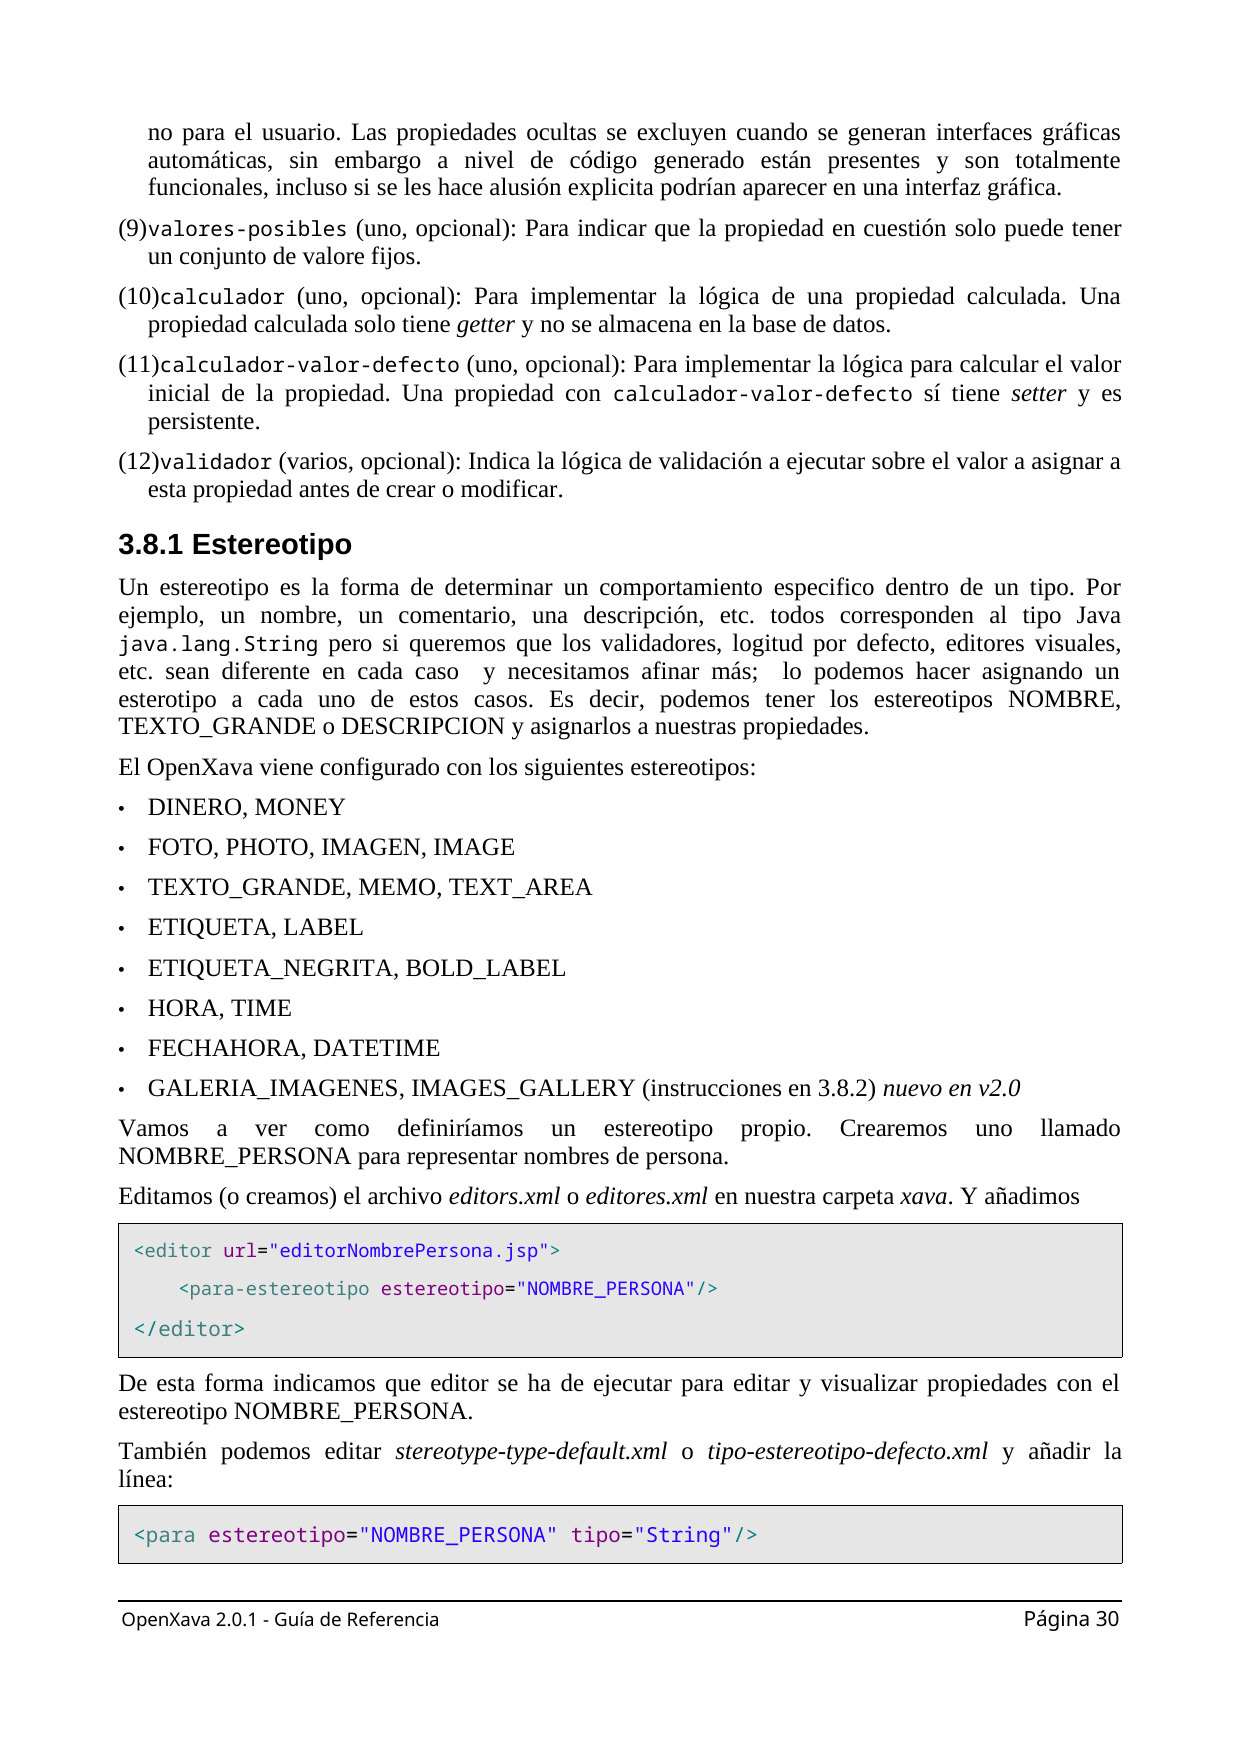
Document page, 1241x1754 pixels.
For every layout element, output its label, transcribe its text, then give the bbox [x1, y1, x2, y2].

list HORA, TIME [118, 994, 1122, 1022]
text <para-estereotipo estereotipo="NOMBRE_PERSONA"/> [119, 1261, 1122, 1299]
text También podemos editar stereotype-type-default.xml o tipo-estereotipo-defecto.xml y añadir la línea: [118, 1437, 1122, 1493]
text </editor> [119, 1299, 1122, 1357]
list calculador (uno, opcional): Para implementar la lógica de una propiedad calculada. Una propiedad calculada solo tiene getter y no se almacena en la base de datos. [118, 282, 1122, 338]
list FOTO, PHOTO, IMAGEN, IMAGE [118, 833, 1122, 861]
subtitle Estereotipo [118, 528, 1122, 561]
list valores-posibles (uno, opcional): Para indicar que la propiedad en cuestión solo puede tener un conjunto de valore fijos. [118, 214, 1122, 270]
text Un estereotipo es la forma de determinar un comportamiento especifico dentro de un tipo. Por ejemplo, un nombre, un comentario, una descripción, etc. todos corresponden al tipo Java java.lang.String pero si queremos que los validadores, logitud por defecto, editores visuales, etc. sean diferente en cada caso y necesitamos afinar más; lo podemos hacer asignando un esterotipo a cada uno de estos casos. Es decir, podemos tener los estereotipos NOMBRE, TEXTO_GRANDE o DESCRIPCION y asignarlos a nuestras propiedades. [118, 573, 1122, 740]
list DINERO, MONEY [118, 793, 1122, 821]
list ETIQUETA, LABEL [118, 913, 1122, 941]
text Vamos a ver como definiríamos un estereotipo propio. Crearemos uno llamado NOMBRE_PERSONA para representar nombres de persona. [118, 1114, 1122, 1170]
text Editamos (o creamos) el archivo editors.xml o editores.xml en nuestra carpeta xava. Y añadimos [118, 1182, 1122, 1210]
list calculador-valor-defecto (uno, opcional): Para implementar la lógica para calcular el valor inicial de la propiedad. Una propiedad con calculador-valor-defecto sí tiene setter y es persistente. [118, 351, 1122, 435]
list validador (varios, opcional): Indica la lógica de validación a ejecutar sobre el valor a asignar a esta propiedad antes de crear o modificar. [118, 447, 1122, 503]
list GALERIA_IMAGENES, IMAGES_GALLERY (instrucciones en 3.8.2) nuevo en v2.0 [118, 1074, 1122, 1102]
list no para el usuario. Las propiedades ocultas se excluyen cuando se generan interfaces gráficas automáticas, sin embargo a nivel de código generado están presentes y son totalmente funcionales, incluso si se les hace alusión explicita podrían aparecer en una interfaz gráfica. [118, 118, 1122, 201]
text <editor url="editorNombrePersona.jsp"> [119, 1224, 1122, 1261]
list FECHAHORA, DATETIME [118, 1034, 1122, 1062]
list ETIQUETA_NEGRITA, BOLD_LABEL [118, 954, 1122, 981]
text El OpenXava viene configurado con los siguientes estereotipos: [118, 753, 1122, 780]
text <para estereotipo="NOMBRE_PERSONA" tipo="String"/> [119, 1506, 1122, 1563]
text De esta forma indicamos que editor se ha de ejecutar para editar y visualizar propiedades con el estereotipo NOMBRE_PERSONA. [118, 1369, 1122, 1425]
list TEXTO_GRANDE, MEMO, TEXT_AREA [118, 873, 1122, 901]
